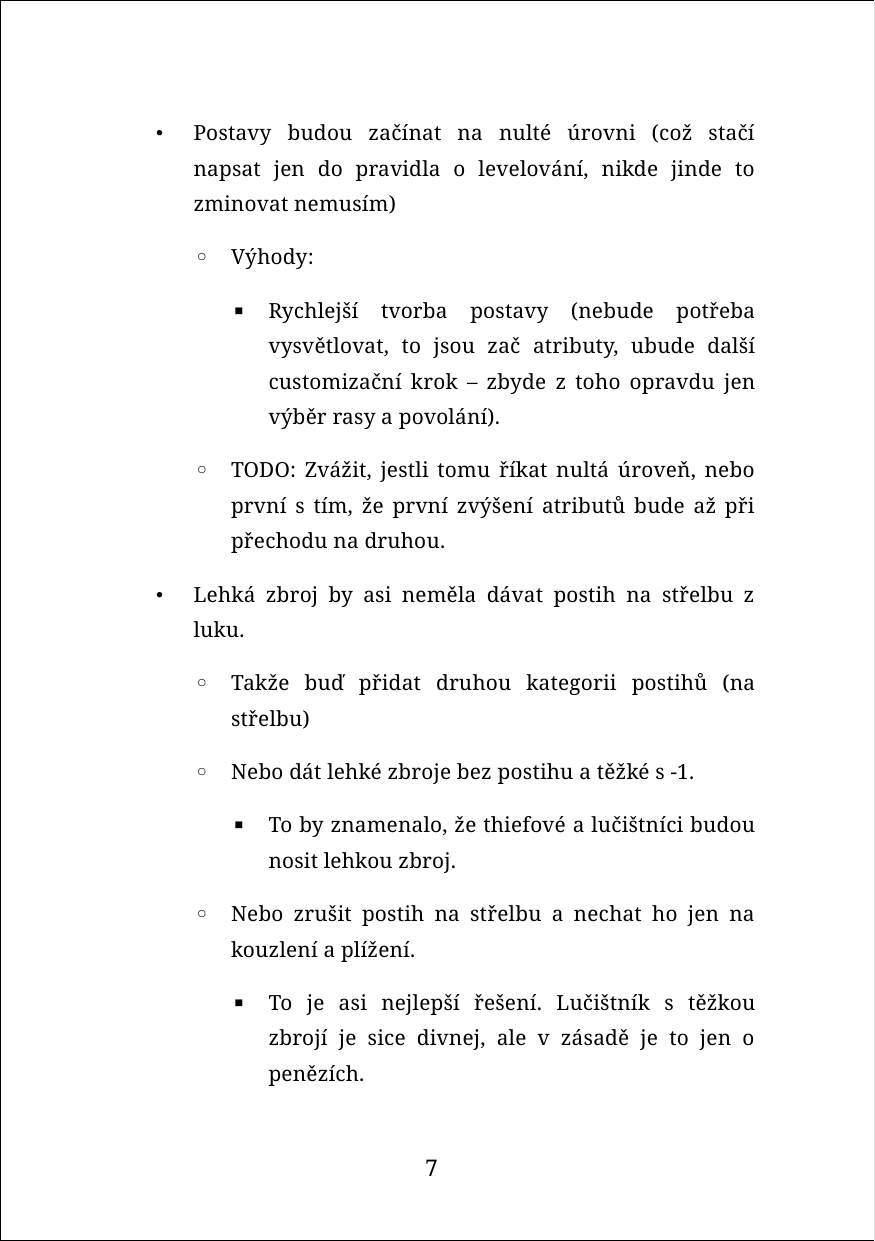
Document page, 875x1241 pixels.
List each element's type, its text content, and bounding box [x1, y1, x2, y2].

list To by znamenalo, že thiefové a lučištníci budou nosit lehkou zbroj. [231, 811, 756, 874]
list Nebo zrušit postih na střelbu a nechat ho jen na kouzlení a plížení. [193, 899, 756, 963]
list TODO: Zvážit, jestli tomu říkat nultá úroveň, nebo první s tím, že první zvýšení atributů bude až při přechodu na druhou. [193, 456, 756, 555]
list To je asi nejlepší řešení. Lučištník s těžkou zbrojí je sice divnej, ale v zásadě je to jen o penězích. [231, 988, 756, 1087]
list Výhody: [193, 242, 756, 271]
list Nebo dát lehké zbroje bez postihu a těžké s -1. [193, 757, 756, 786]
list Postavy budou začínat na nulté úrovni (což stačí napsat jen do pravidla o levelování, nikde jinde to zminovat nemusím) [156, 118, 756, 218]
list Lehká zbroj by asi neměla dávat postih na střelbu z luku. [156, 580, 756, 644]
list Rychlejší tvorba postavy (nebude potřeba vysvětlovat, to jsou zač atributy, ubude další customizační krok – zbyde z toho opravdu jen výběr rasy a povolání). [231, 296, 756, 431]
list Takže buď přidat druhou kategorii postihů (na střelbu) [193, 668, 756, 732]
